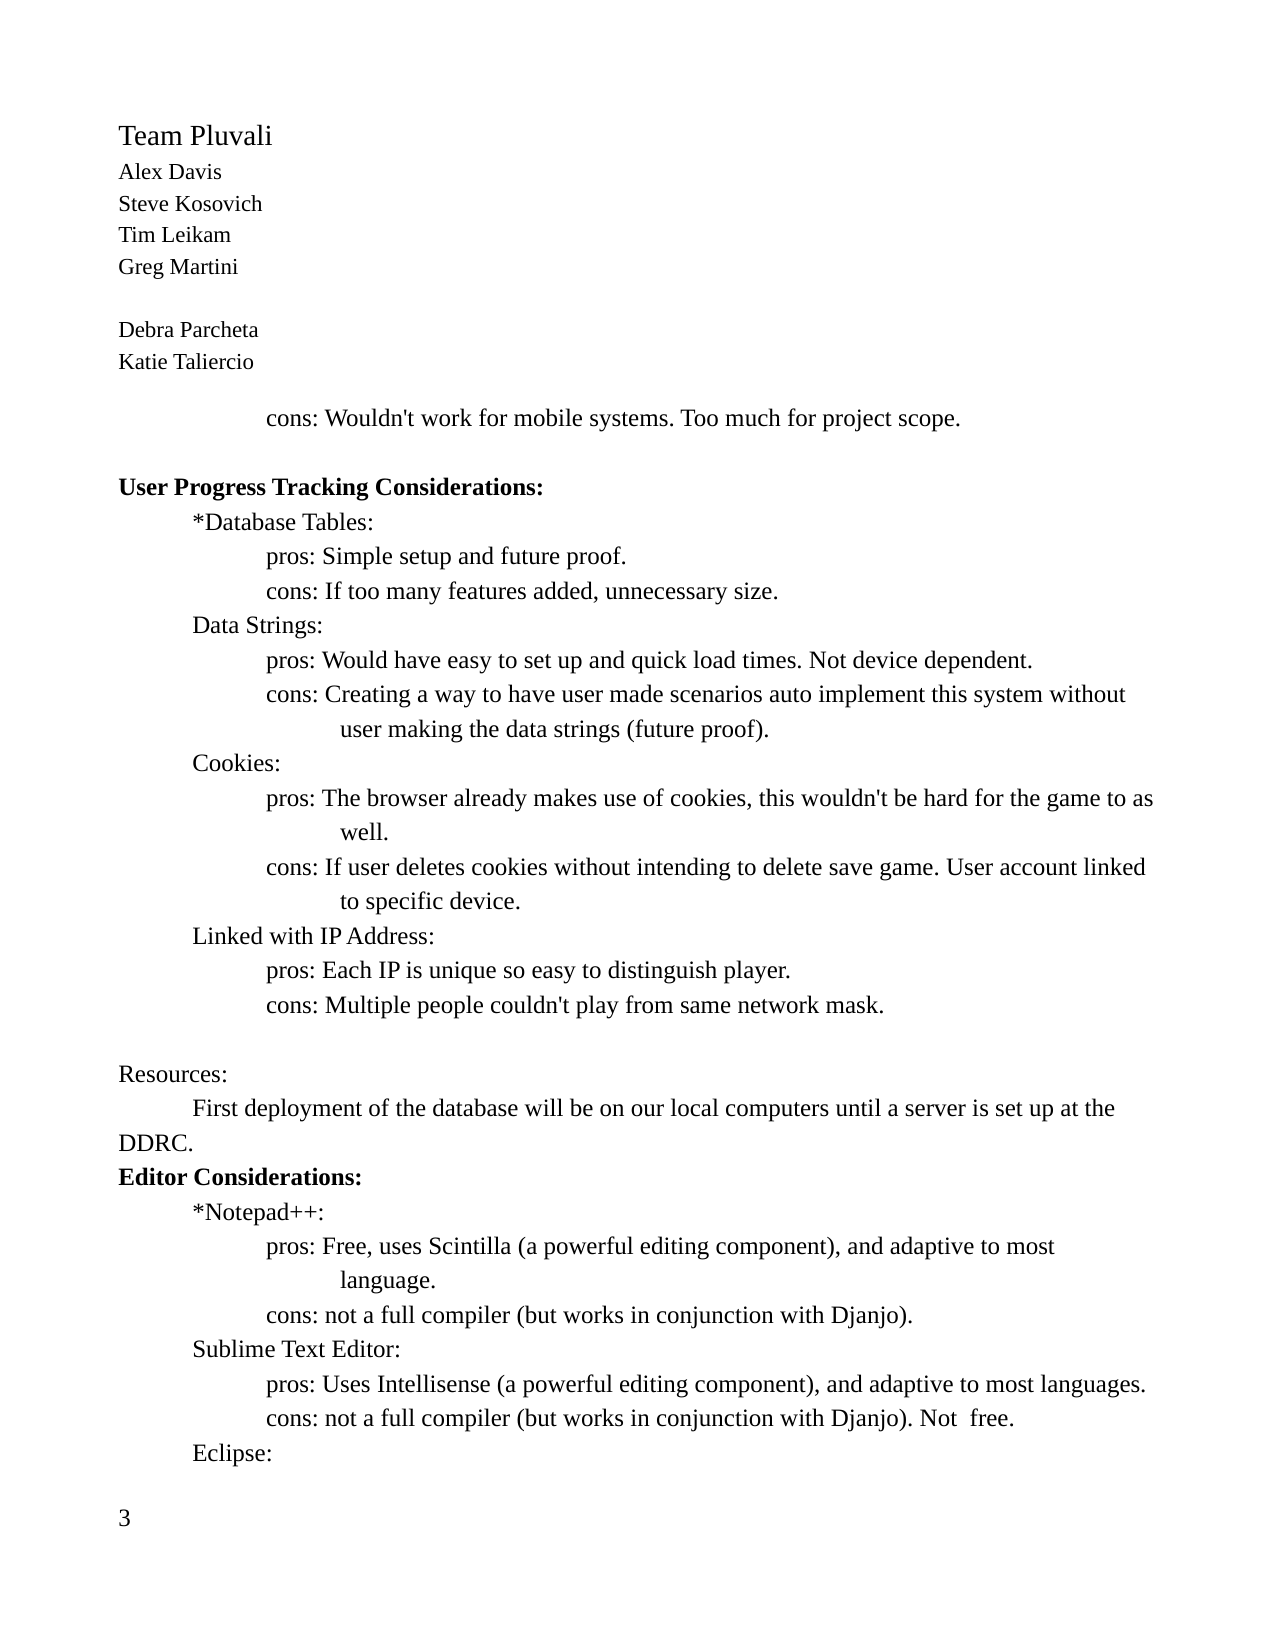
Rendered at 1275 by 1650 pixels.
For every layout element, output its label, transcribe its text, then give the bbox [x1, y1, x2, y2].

text Sublime Text Editor: [118, 1334, 1157, 1363]
text *Database Tables: [118, 507, 1157, 536]
text pros: Simple setup and future proof. [118, 541, 1157, 570]
text cons: not a full compiler (but works in conjunction with Djanjo). [118, 1300, 1157, 1329]
text Linked with IP Address: [118, 921, 1157, 949]
text Cookies: [118, 748, 1157, 777]
text cons: not a full compiler (but works in conjunction with Djanjo). Not free. [118, 1403, 1157, 1432]
text User Progress Tracking Considerations: [118, 472, 1157, 501]
text pros: Each IP is unique so easy to distinguish player. [118, 955, 1157, 984]
text cons: Creating a way to have user made scenarios auto implement this system without user making the data strings (future proof). [118, 679, 1157, 743]
text pros: Would have easy to set up and quick load times. Not device dependent. [118, 645, 1157, 674]
text Eclipse: [118, 1438, 1157, 1467]
text cons: If user deletes cookies without intending to delete save game. User account linked to specific device. [118, 852, 1157, 915]
text pros: The browser already makes use of cookies, this wouldn't be hard for the game to as well. [118, 783, 1157, 846]
text Resources: [118, 1059, 1157, 1087]
text Data Strings: [118, 610, 1157, 639]
text pros: Uses Intellisense (a powerful editing component), and adaptive to most languages. [118, 1369, 1157, 1398]
text Editor Considerations: [118, 1162, 1157, 1191]
text cons: If too many features added, unnecessary size. [118, 576, 1157, 605]
text cons: Multiple people couldn't play from same network mask. [118, 990, 1157, 1018]
text pros: Free, uses Scintilla (a powerful editing component), and adaptive to most language. [118, 1231, 1157, 1294]
text First deployment of the database will be on our local computers until a server is set up at the DDRC. [118, 1093, 1157, 1156]
text cons: Wouldn't work for mobile systems. Too much for project scope. [118, 403, 1157, 432]
text *Notepad++: [118, 1197, 1157, 1225]
